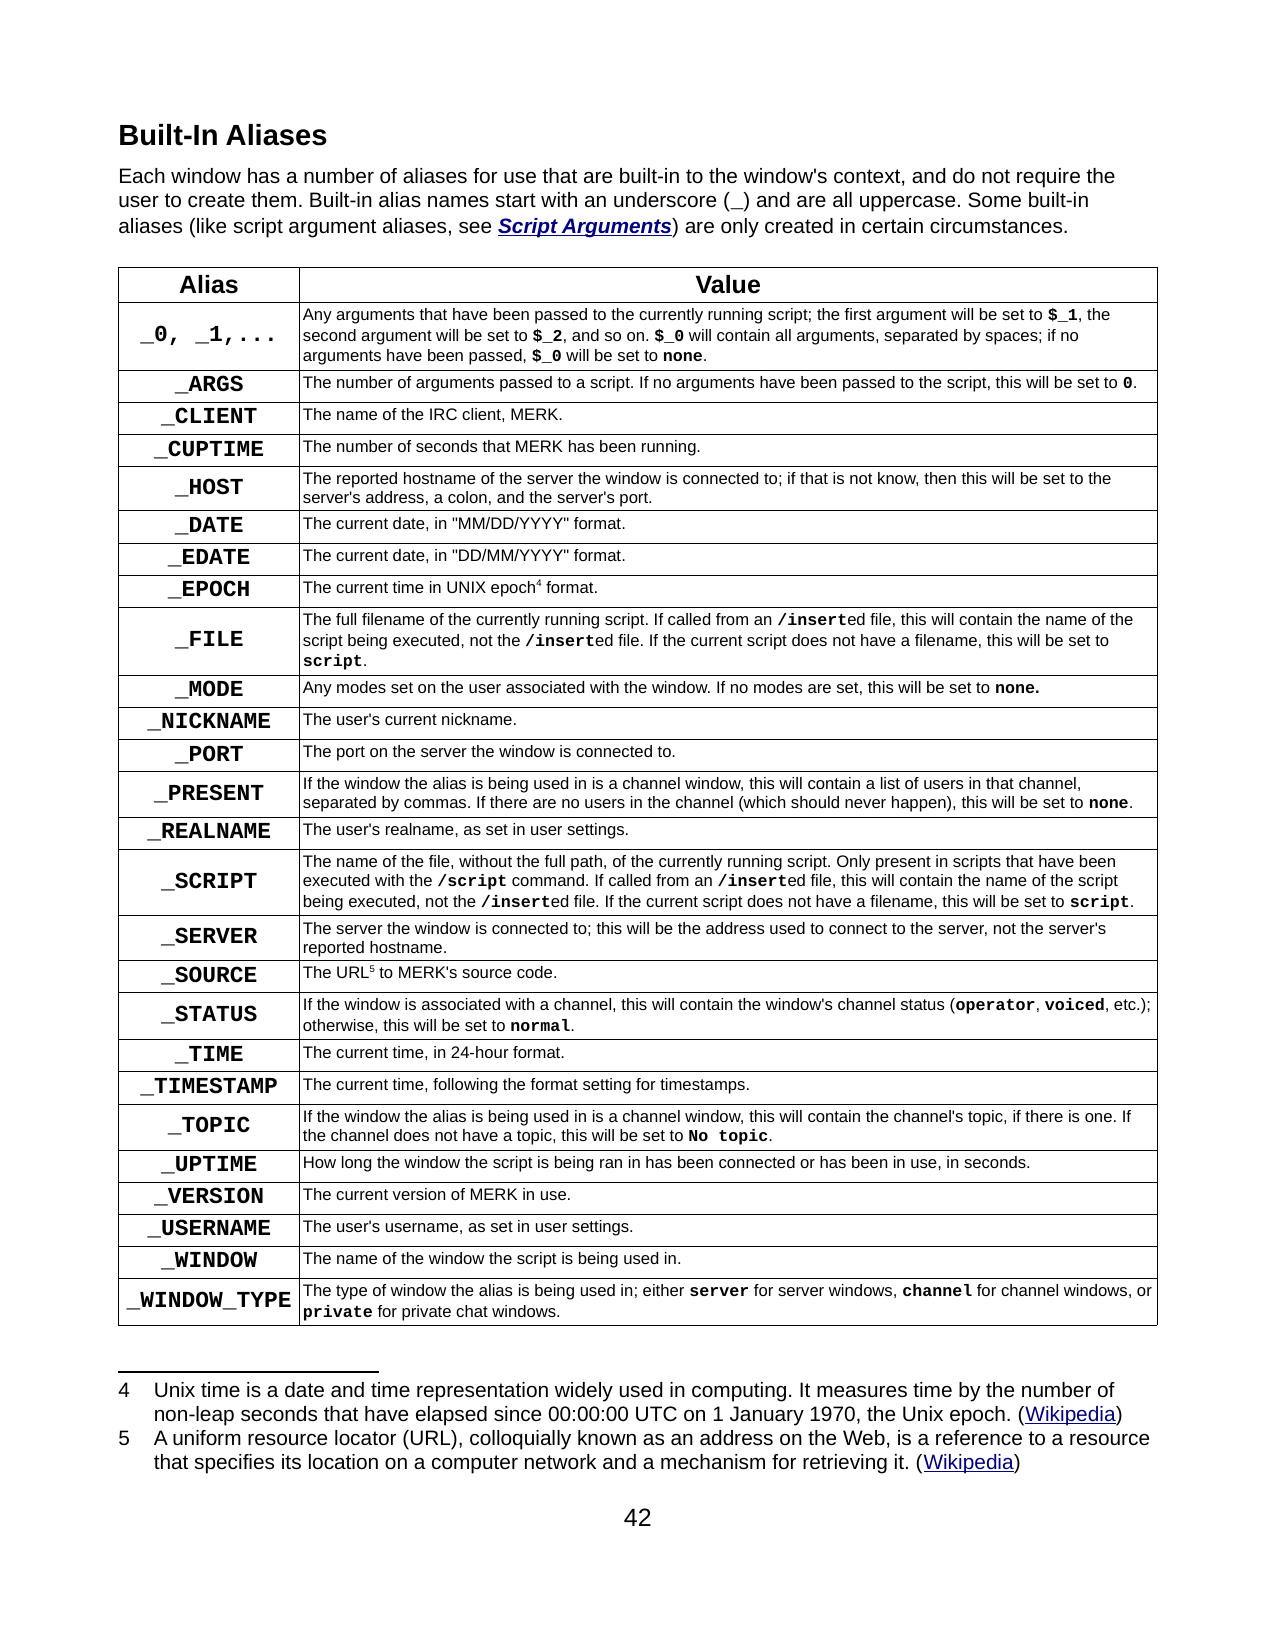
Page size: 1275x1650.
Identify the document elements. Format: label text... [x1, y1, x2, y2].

table_cell _SERVER [119, 916, 299, 960]
table_cell Any modes set on the user associated with the window. If no modes are set, this will be set to none. [300, 676, 1157, 707]
table_cell _TIME [119, 1040, 299, 1071]
table_cell _TOPIC [119, 1105, 299, 1149]
table_cell _0, _1,... [119, 303, 299, 369]
table_header Alias [119, 268, 299, 302]
table_cell _USERNAME [119, 1215, 299, 1246]
table_cell The current time, in 24-hour format. [300, 1040, 1157, 1071]
table_cell The full filename of the currently running script. If called from an /inserted file, this will contain the name of the script being executed, not the /inserted file. If the current script does not have a filename, this will be set to script. [300, 608, 1157, 674]
table_cell The current time in UNIX epoch format. [300, 576, 1157, 607]
table_cell _STATUS [119, 993, 299, 1039]
table_cell The current time, following the format setting for timestamps. [300, 1072, 1157, 1103]
table_cell The current date, in "MM/DD/YYYY" format. [300, 511, 1157, 542]
table_cell Any arguments that have been passed to the currently running script; the first argument will be set to $_1, the second argument will be set to $_2, and so on. $_0 will contain all arguments, separated by spaces; if no arguments have been passed, $_0 will be set to none. [300, 303, 1157, 369]
table_cell The server the window is connected to; this will be the address used to connect to the server, not the server's reported hostname. [300, 916, 1157, 960]
table_cell _DATE [119, 511, 299, 542]
table_cell _MODE [119, 676, 299, 707]
subtitle Built-In Aliases [118, 118, 1157, 152]
table_cell The current date, in "DD/MM/YYYY" format. [300, 544, 1157, 574]
table_cell _WINDOW [119, 1247, 299, 1278]
table_cell The reported hostname of the server the window is connected to; if that is not know, then this will be set to the server's address, a colon, and the server's port. [300, 467, 1157, 510]
table_cell If the window the alias is being used in is a channel window, this will contain a list of users in that channel, separated by commas. If there are no users in the channel (which should never happen), this will be set to none. [300, 772, 1157, 817]
table_cell If the window is associated with a channel, this will contain the window's channel status (operator, voiced, etc.); otherwise, this will be set to normal. [300, 993, 1157, 1039]
table_cell The user's username, as set in user settings. [300, 1215, 1157, 1246]
table_cell How long the window the script is being ran in has been connected or has been in use, in seconds. [300, 1151, 1157, 1182]
table_cell The current version of MERK in use. [300, 1183, 1157, 1214]
table_cell _SOURCE [119, 961, 299, 992]
table_cell _FILE [119, 608, 299, 674]
table_cell _HOST [119, 467, 299, 510]
table_cell The port on the server the window is connected to. [300, 740, 1157, 771]
table_cell The name of the file, without the full path, of the currently running script. Only present in scripts that have been executed with the /script command. If called from an /inserted file, this will contain the name of the script being executed, not the /inserted file. If the current script does not have a filename, this will be set to script. [300, 850, 1157, 915]
table_cell _UPTIME [119, 1151, 299, 1182]
table_cell The user's current nickname. [300, 708, 1157, 739]
table_cell The number of arguments passed to a script. If no arguments have been passed to the script, this will be set to 0. [300, 371, 1157, 402]
table_cell _TIMESTAMP [119, 1072, 299, 1103]
table_cell _EPOCH [119, 576, 299, 607]
table_cell _CUPTIME [119, 435, 299, 466]
table_cell The user's realname, as set in user settings. [300, 818, 1157, 849]
table_cell If the window the alias is being used in is a channel window, this will contain the channel's topic, if there is one. If the channel does not have a topic, this will be set to No topic. [300, 1105, 1157, 1149]
table_cell The URL to MERK's source code. [300, 961, 1157, 992]
table_cell The name of the IRC client, MERK. [300, 403, 1157, 434]
table_cell _SCRIPT [119, 850, 299, 915]
table_cell _VERSION [119, 1183, 299, 1214]
table_cell _CLIENT [119, 403, 299, 434]
table_cell _PRESENT [119, 772, 299, 817]
text Each window has a number of aliases for use that are built-in to the window's context, and do not require the user to create them. Built-in alias names start with an underscore (_) and are all uppercase. Some built-in aliases (like script argument aliases, see Script Arguments) are only created in certain circumstances. [118, 164, 1157, 238]
table_cell _ARGS [119, 371, 299, 402]
table_cell The type of window the alias is being used in; either server for server windows, channel for channel windows, or private for private chat windows. [300, 1279, 1157, 1325]
table_cell _WINDOW_TYPE [119, 1279, 299, 1325]
table_cell _NICKNAME [119, 708, 299, 739]
table_header Value [300, 268, 1157, 302]
table_cell The name of the window the script is being used in. [300, 1247, 1157, 1278]
table_cell _REALNAME [119, 818, 299, 849]
table_cell _EDATE [119, 544, 299, 574]
table_cell The number of seconds that MERK has been running. [300, 435, 1157, 466]
table_cell _PORT [119, 740, 299, 771]
